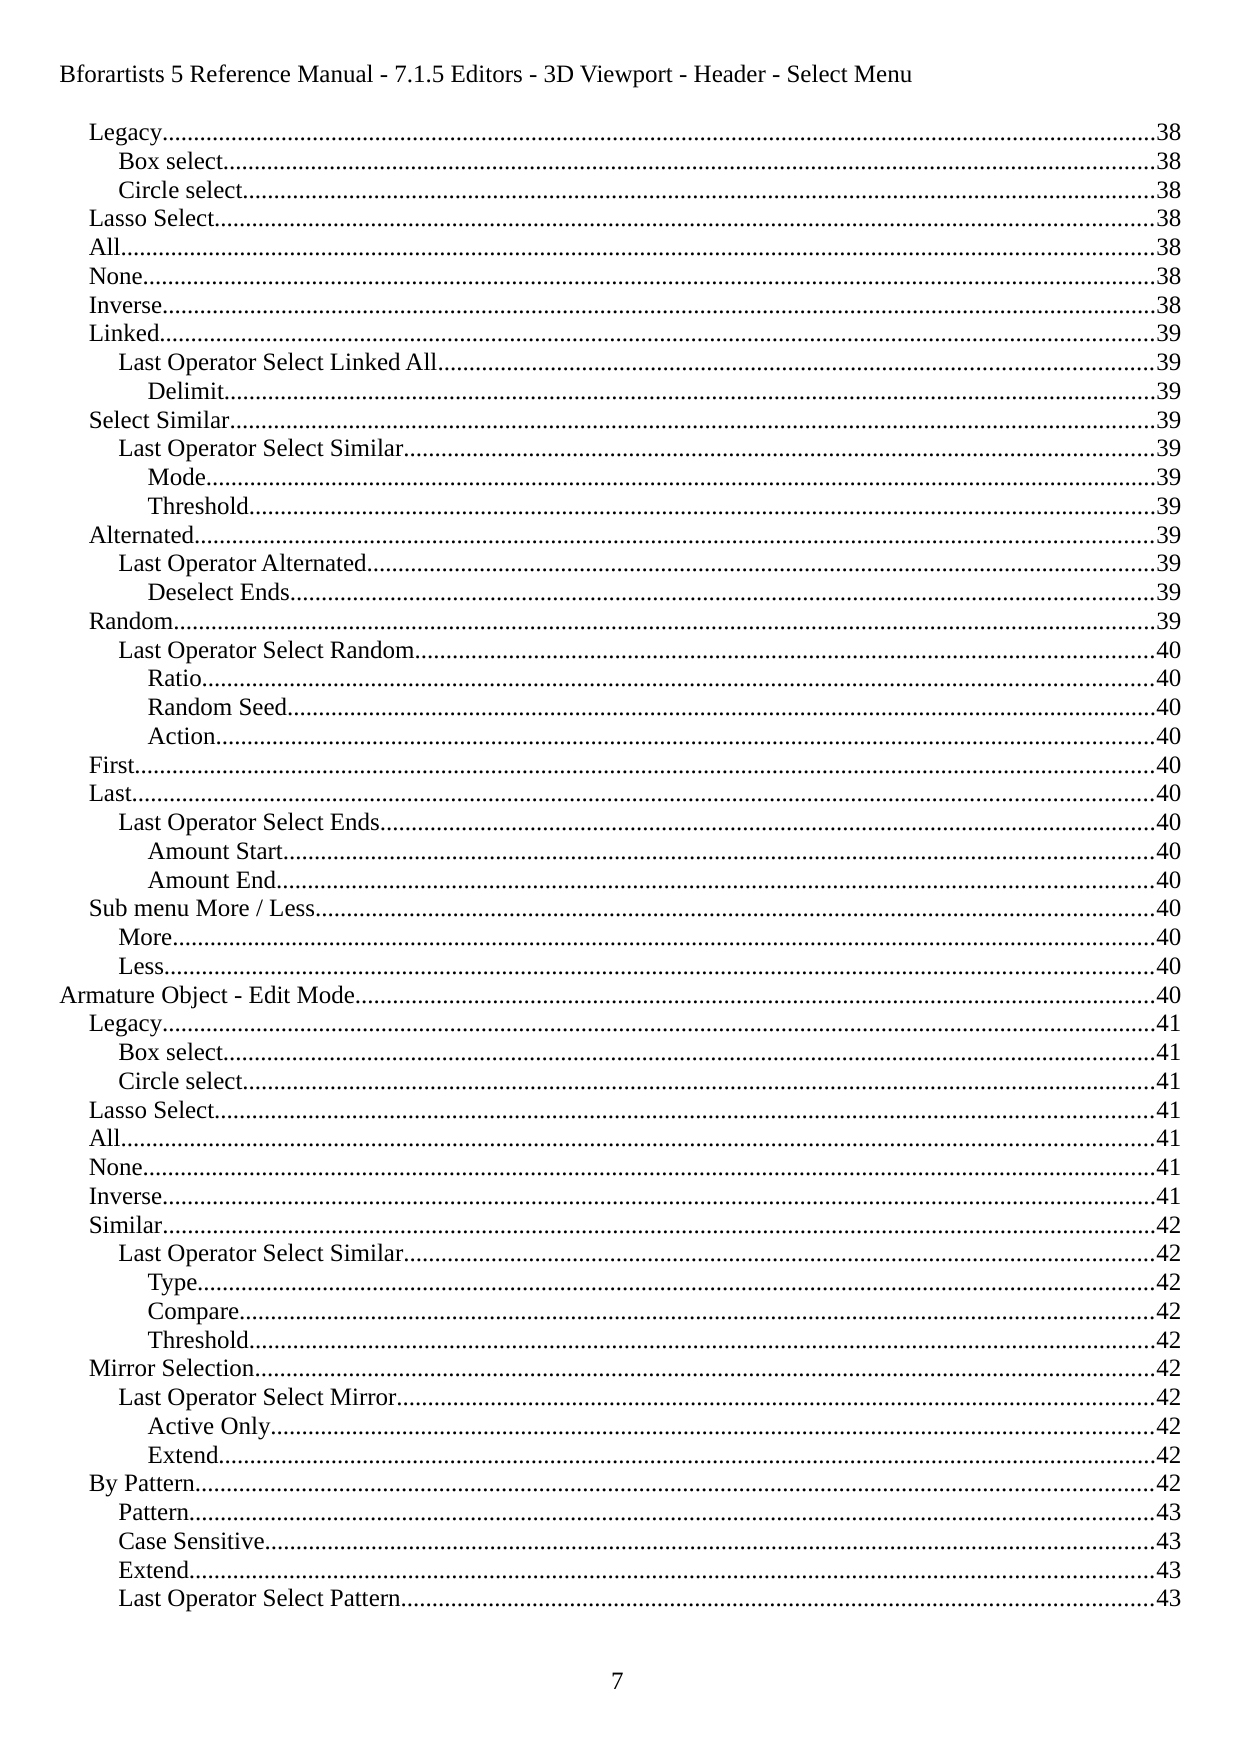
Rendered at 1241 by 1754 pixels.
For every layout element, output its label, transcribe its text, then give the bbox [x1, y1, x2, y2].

text Extend 43 [118, 1555, 1181, 1583]
text Box select 41 [118, 1037, 1181, 1066]
text Last Operator Alternated 39 [118, 548, 1181, 577]
text Active Only 42 [147, 1411, 1181, 1440]
text Threshold 39 [147, 491, 1181, 520]
text Last Operator Select Linked All 39 [118, 347, 1181, 376]
text Sub menu More / Less 40 [88, 893, 1181, 922]
text Threshold 42 [147, 1325, 1181, 1353]
text Circle select 38 [118, 175, 1181, 203]
text Last Operator Select Mirror 42 [118, 1382, 1181, 1411]
text Legacy 38 [88, 117, 1181, 146]
text Last Operator Select Similar 42 [118, 1238, 1181, 1267]
text Compare 42 [147, 1296, 1181, 1325]
text Last Operator Select Pattern 43 [118, 1583, 1181, 1612]
text Select Similar 39 [88, 405, 1181, 433]
text By Pattern 42 [88, 1468, 1181, 1497]
text Lasso Select 38 [88, 203, 1181, 232]
text Action 40 [147, 721, 1181, 750]
text Similar 42 [88, 1210, 1181, 1238]
text None 41 [88, 1152, 1181, 1181]
text Mirror Selection 42 [88, 1353, 1181, 1382]
text All 41 [88, 1123, 1181, 1152]
text Amount End 40 [147, 865, 1181, 893]
text Circle select 41 [118, 1066, 1181, 1095]
text Inverse 38 [88, 290, 1181, 318]
text Type 42 [147, 1267, 1181, 1296]
text Last 40 [88, 778, 1181, 807]
text All 38 [88, 232, 1181, 261]
text Last Operator Select Ends 40 [118, 807, 1181, 836]
text Inverse 41 [88, 1181, 1181, 1210]
text Legacy 41 [88, 1008, 1181, 1037]
text Last Operator Select Random 40 [118, 635, 1181, 663]
text Case Sensitive 43 [118, 1526, 1181, 1555]
text None 38 [88, 261, 1181, 290]
text More 40 [118, 922, 1181, 951]
text Lasso Select 41 [88, 1095, 1181, 1123]
text Deselect Ends 39 [147, 577, 1181, 606]
text Pattern 43 [118, 1497, 1181, 1526]
text Random 39 [88, 606, 1181, 635]
text Delimit 39 [147, 376, 1181, 405]
text Amount Start 40 [147, 836, 1181, 865]
text Last Operator Select Similar 39 [118, 433, 1181, 462]
text Armature Object - Edit Mode 40 [59, 980, 1181, 1008]
text Mode 39 [147, 462, 1181, 491]
text Alternated 39 [88, 520, 1181, 548]
text Random Seed 40 [147, 692, 1181, 721]
text Linked 39 [88, 318, 1181, 347]
text First 40 [88, 750, 1181, 778]
text Less 40 [118, 951, 1181, 980]
text Box select 38 [118, 146, 1181, 175]
text Ratio 40 [147, 663, 1181, 692]
text Extend 42 [147, 1440, 1181, 1468]
